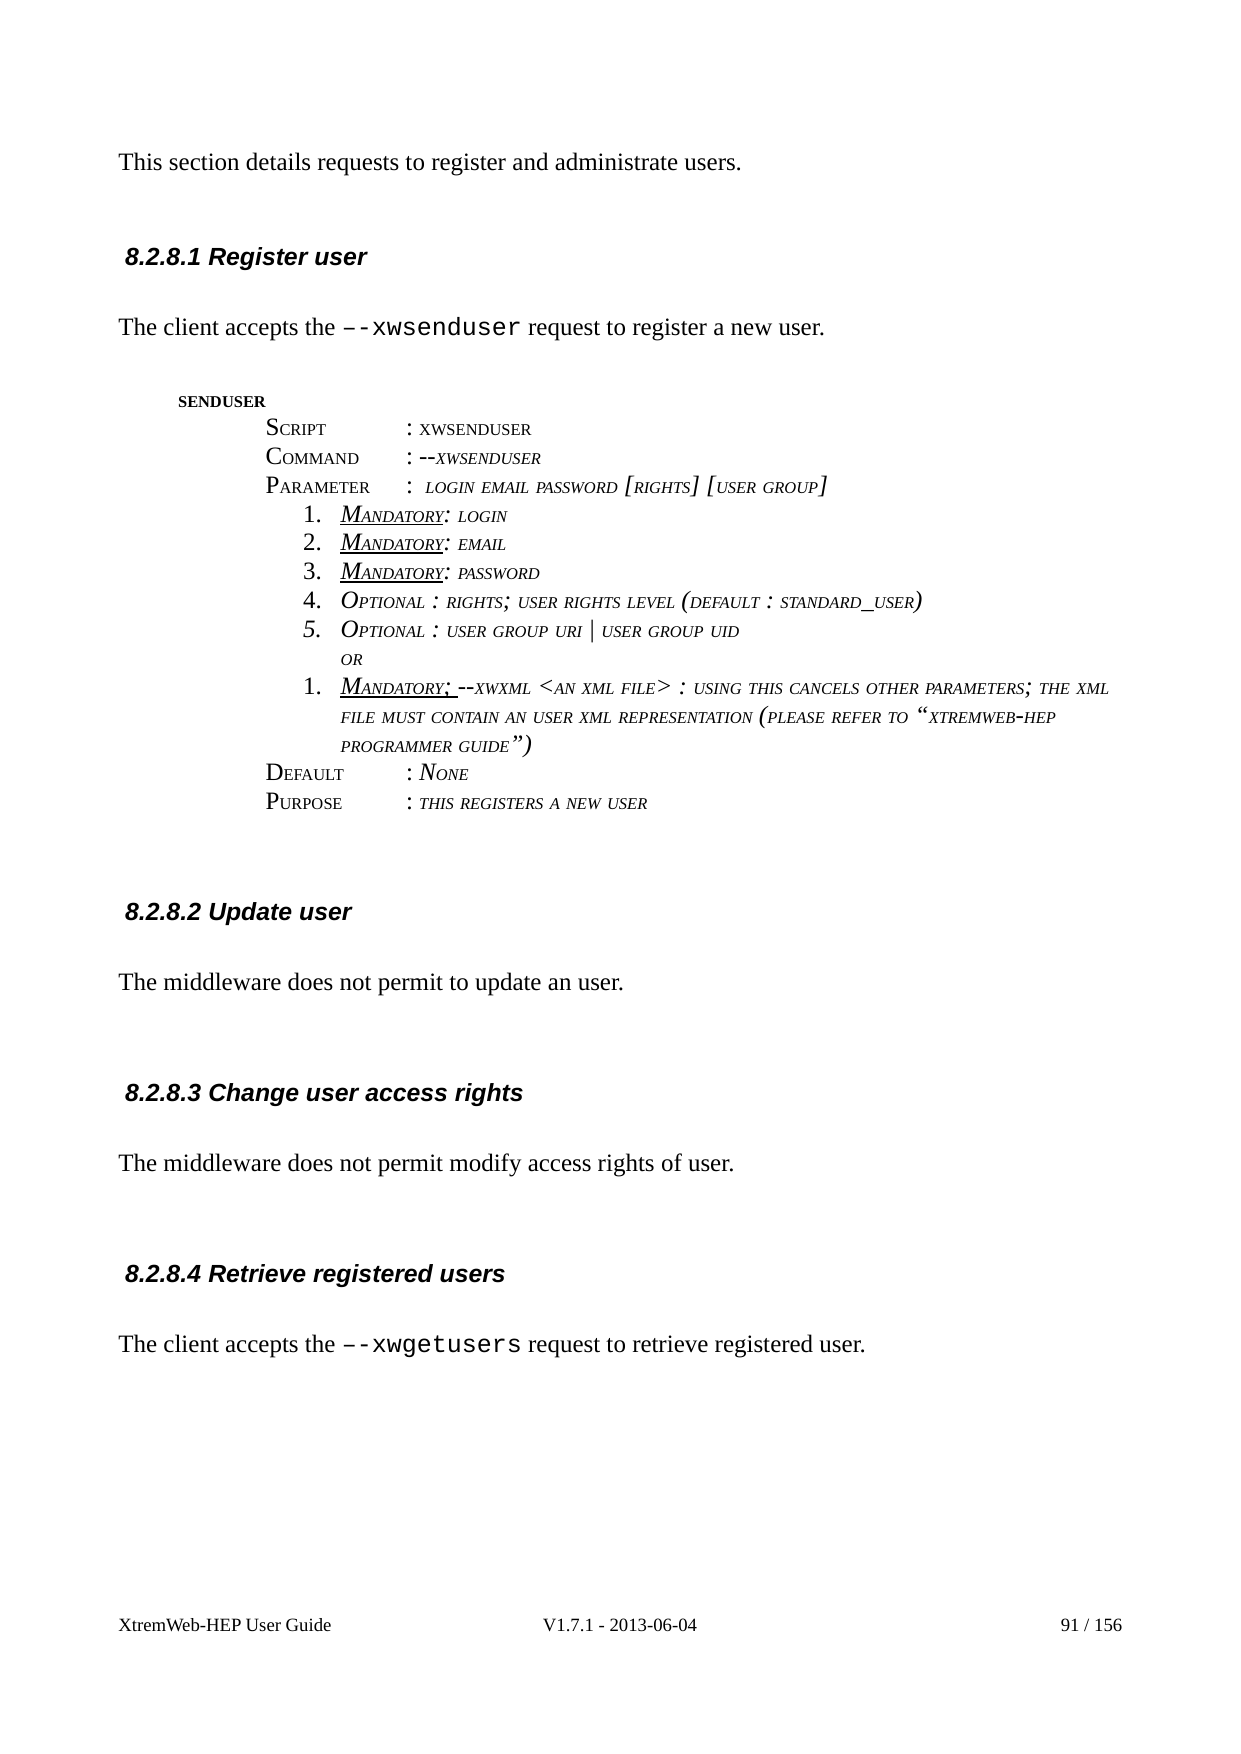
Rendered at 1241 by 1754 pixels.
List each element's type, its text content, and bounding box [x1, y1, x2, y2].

list Optional : rights; user rights level (default : standard_user) [303, 585, 1122, 614]
list Mandatory; --xwxml <an xml file> : using this cancels other parameters; the xml file must contain an user xml representation (please refer to “xtremweb-hep programmer guide”) [303, 671, 1122, 757]
text The client accepts the –-xwsenduser request to register a new user. [118, 312, 1122, 342]
text The client accepts the –-xwgetusers request to retrieve registered user. [118, 1329, 1122, 1360]
text Script : xwsenduser [265, 412, 1122, 441]
list Mandatory: password [303, 556, 1122, 585]
text The middleware does not permit to update an user. [118, 967, 1122, 996]
text senduser [178, 384, 1122, 412]
text The middleware does not permit modify access rights of user. [118, 1148, 1122, 1177]
subtitle Change user access rights [118, 1078, 1122, 1107]
text Default : None [265, 757, 1122, 786]
text Command : --xwsenduser [265, 441, 1122, 470]
subtitle Register user [118, 242, 1122, 270]
text Parameter : login email password [rights] [user group] [265, 470, 1122, 499]
list Mandatory: email [303, 527, 1122, 556]
list or [303, 642, 1122, 671]
list Optional : user group uri | user group uid [303, 614, 1122, 642]
text Purpose : this registers a new user [265, 786, 1122, 815]
text This section details requests to register and administrate users. [118, 147, 1122, 176]
subtitle Update user [118, 897, 1122, 926]
subtitle Retrieve registered users [118, 1259, 1122, 1288]
list Mandatory: login [303, 499, 1122, 527]
